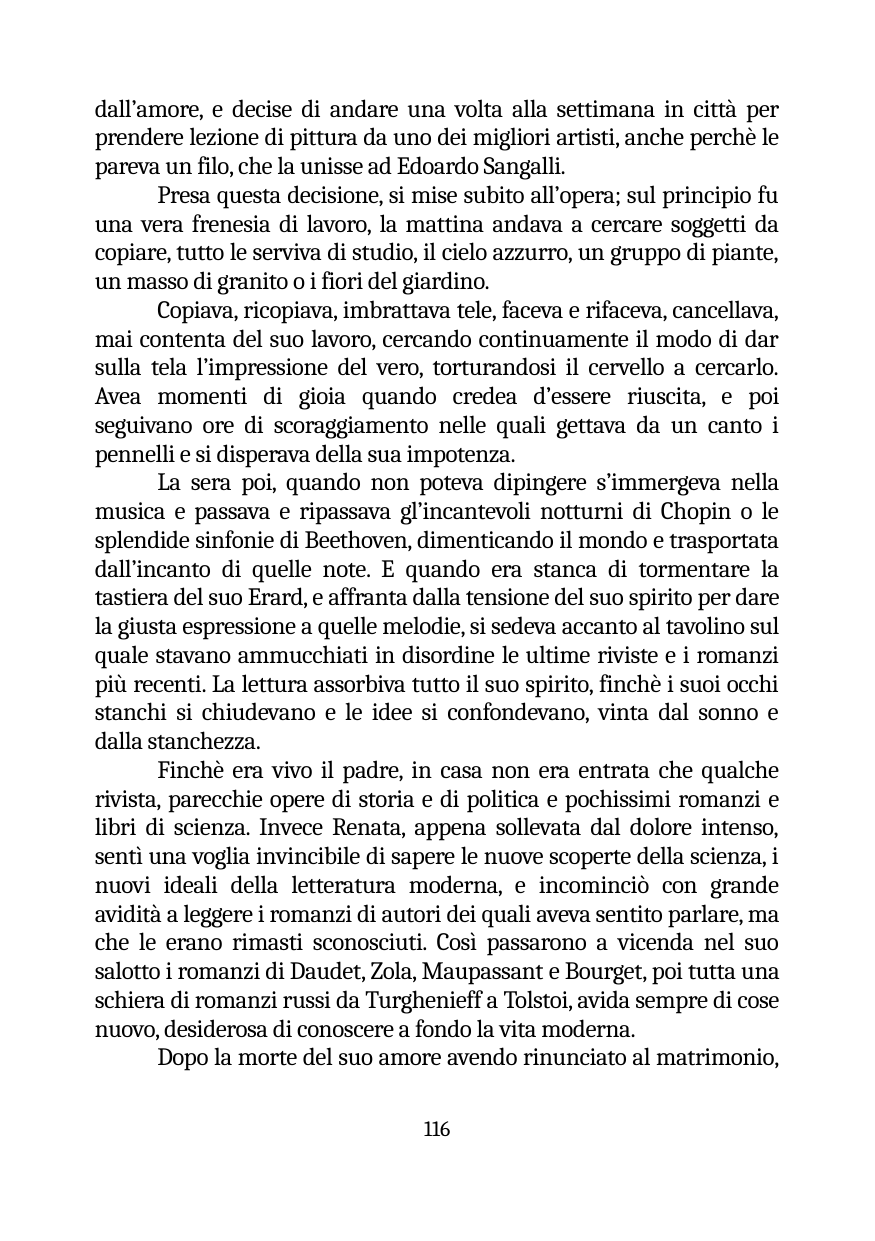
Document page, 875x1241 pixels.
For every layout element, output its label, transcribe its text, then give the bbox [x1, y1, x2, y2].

text La sera poi, quando non poteva dipingere s’immergeva nella musica e passava e ripassava gl’incantevoli notturni di Chopin o le splendide sinfonie di Beethoven, dimenticando il mondo e trasportata dall’incanto di quelle note. E quando era stanca di tormentare la tastiera del suo Erard, e affranta dalla tensione del suo spirito per dare la giusta espressione a quelle melodie, si sedeva accanto al tavolino sul quale stavano ammucchiati in disordine le ultime riviste e i romanzi più recenti. La lettura assorbiva tutto il suo spirito, finchè i suoi occhi stanchi si chiudevano e le idee si confondevano, vinta dal sonno e dalla stanchezza. [94, 468, 779, 756]
text Presa questa decisione, si mise subito all’opera; sul principio fu una vera frenesia di lavoro, la mattina andava a cercare soggetti da copiare, tutto le serviva di studio, il cielo azzurro, un gruppo di piante, un masso di granito o i fiori del giardino. [94, 181, 779, 296]
text Finchè era vivo il padre, in casa non era entrata che qualche rivista, parecchie opere di storia e di politica e pochissimi romanzi e libri di scienza. Invece Renata, appena sollevata dal dolore intenso, sentì una voglia invincibile di sapere le nuove scoperte della scienza, i nuovi ideali della letteratura moderna, e incominciò con grande avidità a leggere i romanzi di autori dei quali aveva sentito parlare, ma che le erano rimasti sconosciuti. Così passarono a vicenda nel suo salotto i romanzi di Daudet, Zola, Maupassant e Bourget, poi tutta una schiera di romanzi russi da Turghenieff a Tolstoi, avida sempre di cose nuovo, desiderosa di conoscere a fondo la vita moderna. [94, 756, 779, 1043]
text Dopo la morte del suo amore avendo rinunciato al matrimonio, [94, 1043, 779, 1072]
text Copiava, ricopiava, imbrattava tele, faceva e rifaceva, cancellava, mai contenta del suo lavoro, cercando continuamente il modo di dar sulla tela l’impressione del vero, torturandosi il cervello a cercarlo. Avea momenti di gioia quando credea d’essere riuscita, e poi seguivano ore di scoraggiamento nelle quali gettava da un canto i pennelli e si disperava della sua impotenza. [94, 296, 779, 468]
text dall’amore, e decise di andare una volta alla settimana in città per prendere lezione di pittura da uno dei migliori artisti, anche perchè le pareva un filo, che la unisse ad Edoardo Sangalli. [94, 94, 779, 181]
